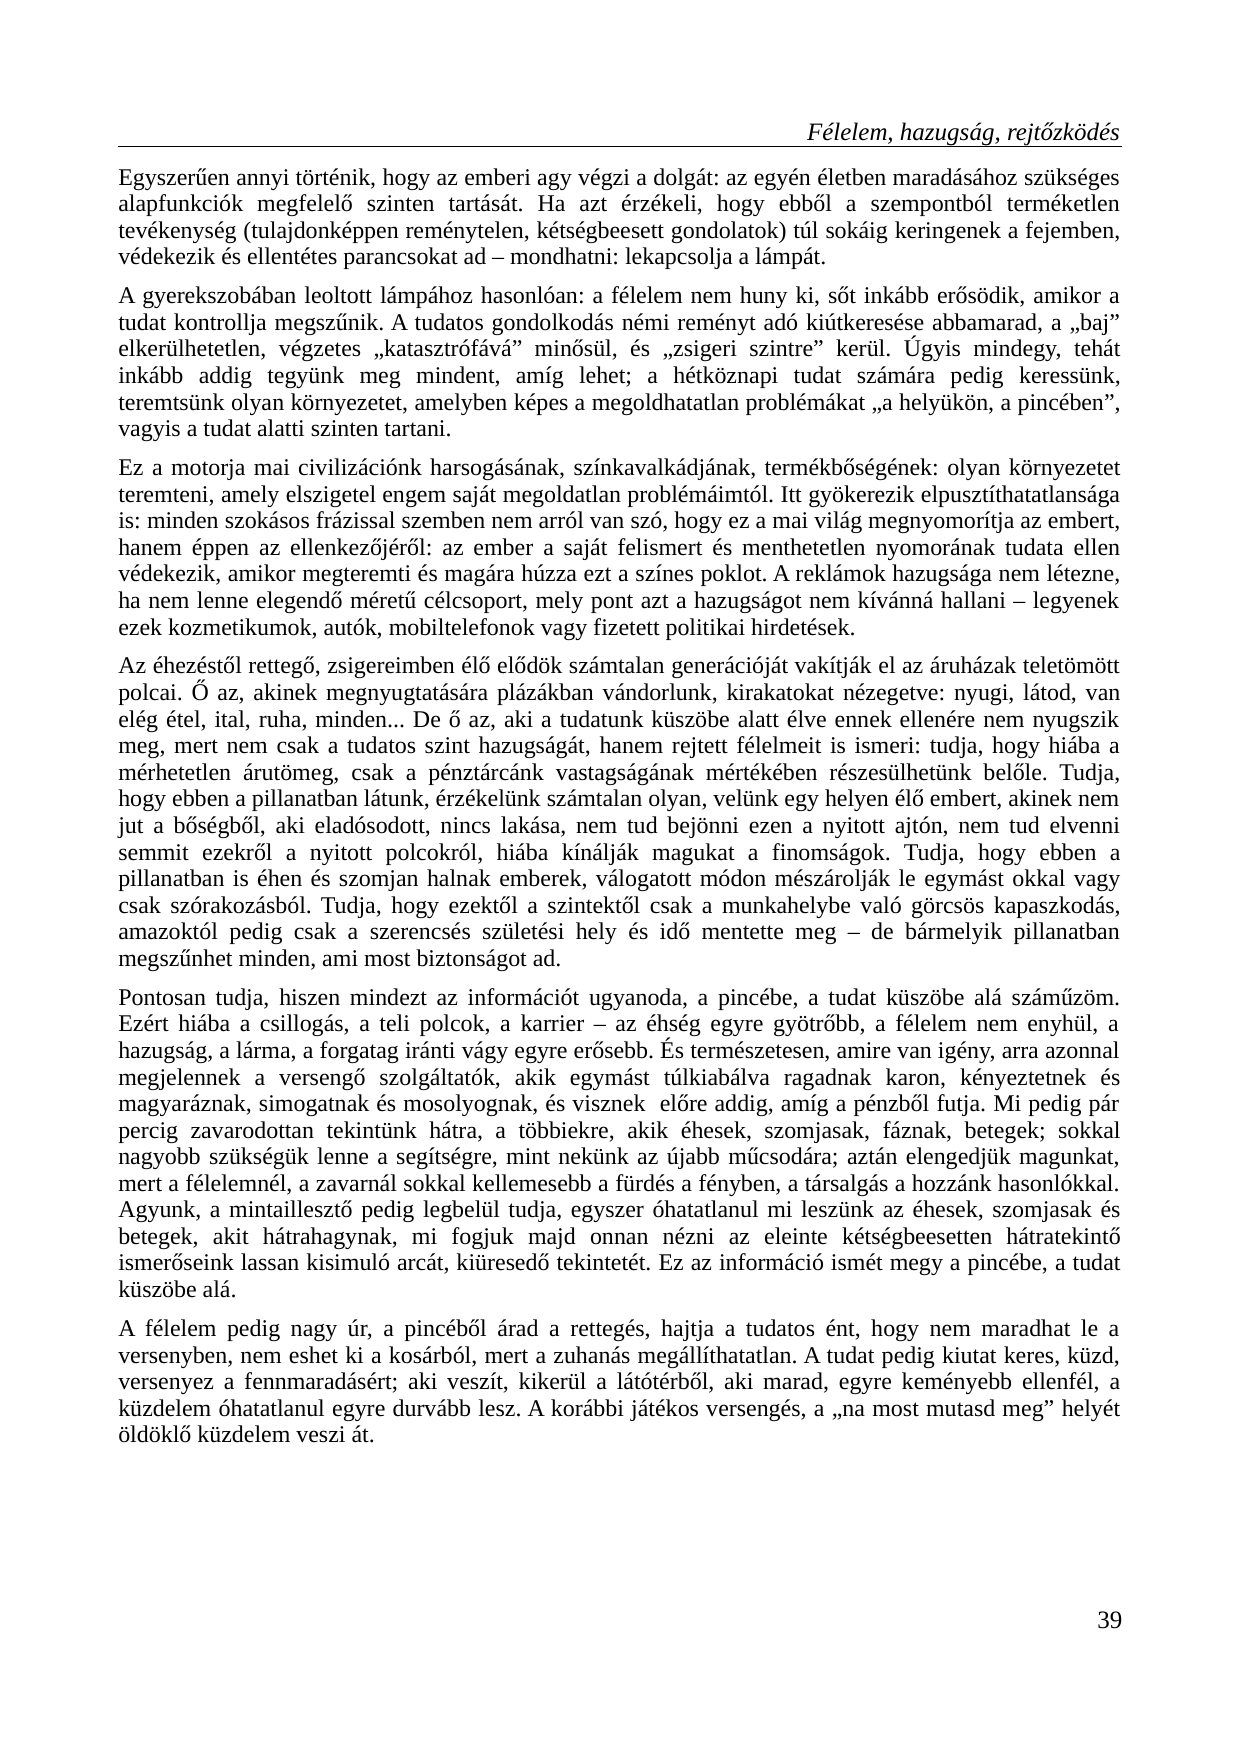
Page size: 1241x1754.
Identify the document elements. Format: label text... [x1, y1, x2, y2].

text A félelem pedig nagy úr, a pincéből árad a rettegés, hajtja a tudatos ént, hogy nem maradhat le a versenyben, nem eshet ki a kosárból, mert a zuhanás megállíthatatlan. A tudat pedig kiutat keres, küzd, versenyez a fennmaradásért; aki veszít, kikerül a látótérből, aki marad, egyre keményebb ellenfél, a küzdelem óhatatlanul egyre durvább lesz. A korábbi játékos versengés, a „na most mutasd meg” helyét öldöklő küzdelem veszi át. [118, 1315, 1122, 1448]
text Egyszerűen annyi történik, hogy az emberi agy végzi a dolgát: az egyén életben maradásához szükséges alapfunkciók megfelelő szinten tartását. Ha azt érzékeli, hogy ebből a szempontból terméketlen tevékenység (tulajdonképpen reménytelen, kétségbeesett gondolatok) túl sokáig keringenek a fejemben, védekezik és ellentétes parancsokat ad – mondhatni: lekapcsolja a lámpát. [118, 164, 1122, 270]
text Pontosan tudja, hiszen mindezt az információt ugyanoda, a pincébe, a tudat küszöbe alá száműzöm. Ezért hiába a csillogás, a teli polcok, a karrier – az éhség egyre gyötrőbb, a félelem nem enyhül, a hazugság, a lárma, a forgatag iránti vágy egyre erősebb. És természetesen, amire van igény, arra azonnal megjelennek a versengő szolgáltatók, akik egymást túlkiabálva ragadnak karon, kényeztetnek és magyaráznak, simogatnak és mosolyognak, és visznek előre addig, amíg a pénzből futja. Mi pedig pár percig zavarodottan tekintünk hátra, a többiekre, akik éhesek, szomjasak, fáznak, betegek; sokkal nagyobb szükségük lenne a segítségre, mint nekünk az újabb műcsodára; aztán elengedjük magunkat, mert a félelemnél, a zavarnál sokkal kellemesebb a fürdés a fényben, a társalgás a hozzánk hasonlókkal. Agyunk, a mintaillesztő pedig legbelül tudja, egyszer óhatatlanul mi leszünk az éhesek, szomjasak és betegek, akit hátrahagynak, mi fogjuk majd onnan nézni az eleinte kétségbeesetten hátratekintő ismerőseink lassan kisimuló arcát, kiüresedő tekintetét. Ez az információ ismét megy a pincébe, a tudat küszöbe alá. [118, 984, 1122, 1303]
text A gyerekszobában leoltott lámpához hasonlóan: a félelem nem huny ki, sőt inkább erősödik, amikor a tudat kontrollja megszűnik. A tudatos gondolkodás némi reményt adó kiútkeresése abbamarad, a „baj” elkerülhetetlen, végzetes „katasztrófává” minősül, és „zsigeri szintre” kerül. Úgyis mindegy, tehát inkább addig tegyünk meg mindent, amíg lehet; a hétköznapi tudat számára pedig keressünk, teremtsünk olyan környezetet, amelyben képes a megoldhatatlan problémákat „a helyükön, a pincében”, vagyis a tudat alatti szinten tartani. [118, 282, 1122, 442]
text Ez a motorja mai civilizációnk harsogásának, színkavalkádjának, termékbőségének: olyan környezetet teremteni, amely elszigetel engem saját megoldatlan problémáimtól. Itt gyökerezik elpusztíthatatlansága is: minden szokásos frázissal szemben nem arról van szó, hogy ez a mai világ megnyomorítja az embert, hanem éppen az ellenkezőjéről: az ember a saját felismert és menthetetlen nyomorának tudata ellen védekezik, amikor megteremti és magára húzza ezt a színes poklot. A reklámok hazugsága nem létezne, ha nem lenne elegendő méretű célcsoport, mely pont azt a hazugságot nem kívánná hallani – legyenek ezek kozmetikumok, autók, mobiltelefonok vagy fizetett politikai hirdetések. [118, 454, 1122, 640]
text Az éhezéstől rettegő, zsigereimben élő elődök számtalan generációját vakítják el az áruházak teletömött polcai. Ő az, akinek megnyugtatására plázákban vándorlunk, kirakatokat nézegetve: nyugi, látod, van elég étel, ital, ruha, minden... De ő az, aki a tudatunk küszöbe alatt élve ennek ellenére nem nyugszik meg, mert nem csak a tudatos szint hazugságát, hanem rejtett félelmeit is ismeri: tudja, hogy hiába a mérhetetlen árutömeg, csak a pénztárcánk vastagságának mértékében részesülhetünk belőle. Tudja, hogy ebben a pillanatban látunk, érzékelünk számtalan olyan, velünk egy helyen élő embert, akinek nem jut a bőségből, aki eladósodott, nincs lakása, nem tud bejönni ezen a nyitott ajtón, nem tud elvenni semmit ezekről a nyitott polcokról, hiába kínálják magukat a finomságok. Tudja, hogy ebben a pillanatban is éhen és szomjan halnak emberek, válogatott módon mészárolják le egymást okkal vagy csak szórakozásból. Tudja, hogy ezektől a szintektől csak a munkahelybe való görcsös kapaszkodás, amazoktól pedig csak a szerencsés születési hely és idő mentette meg – de bármelyik pillanatban megszűnhet minden, ami most biztonságot ad. [118, 653, 1122, 971]
